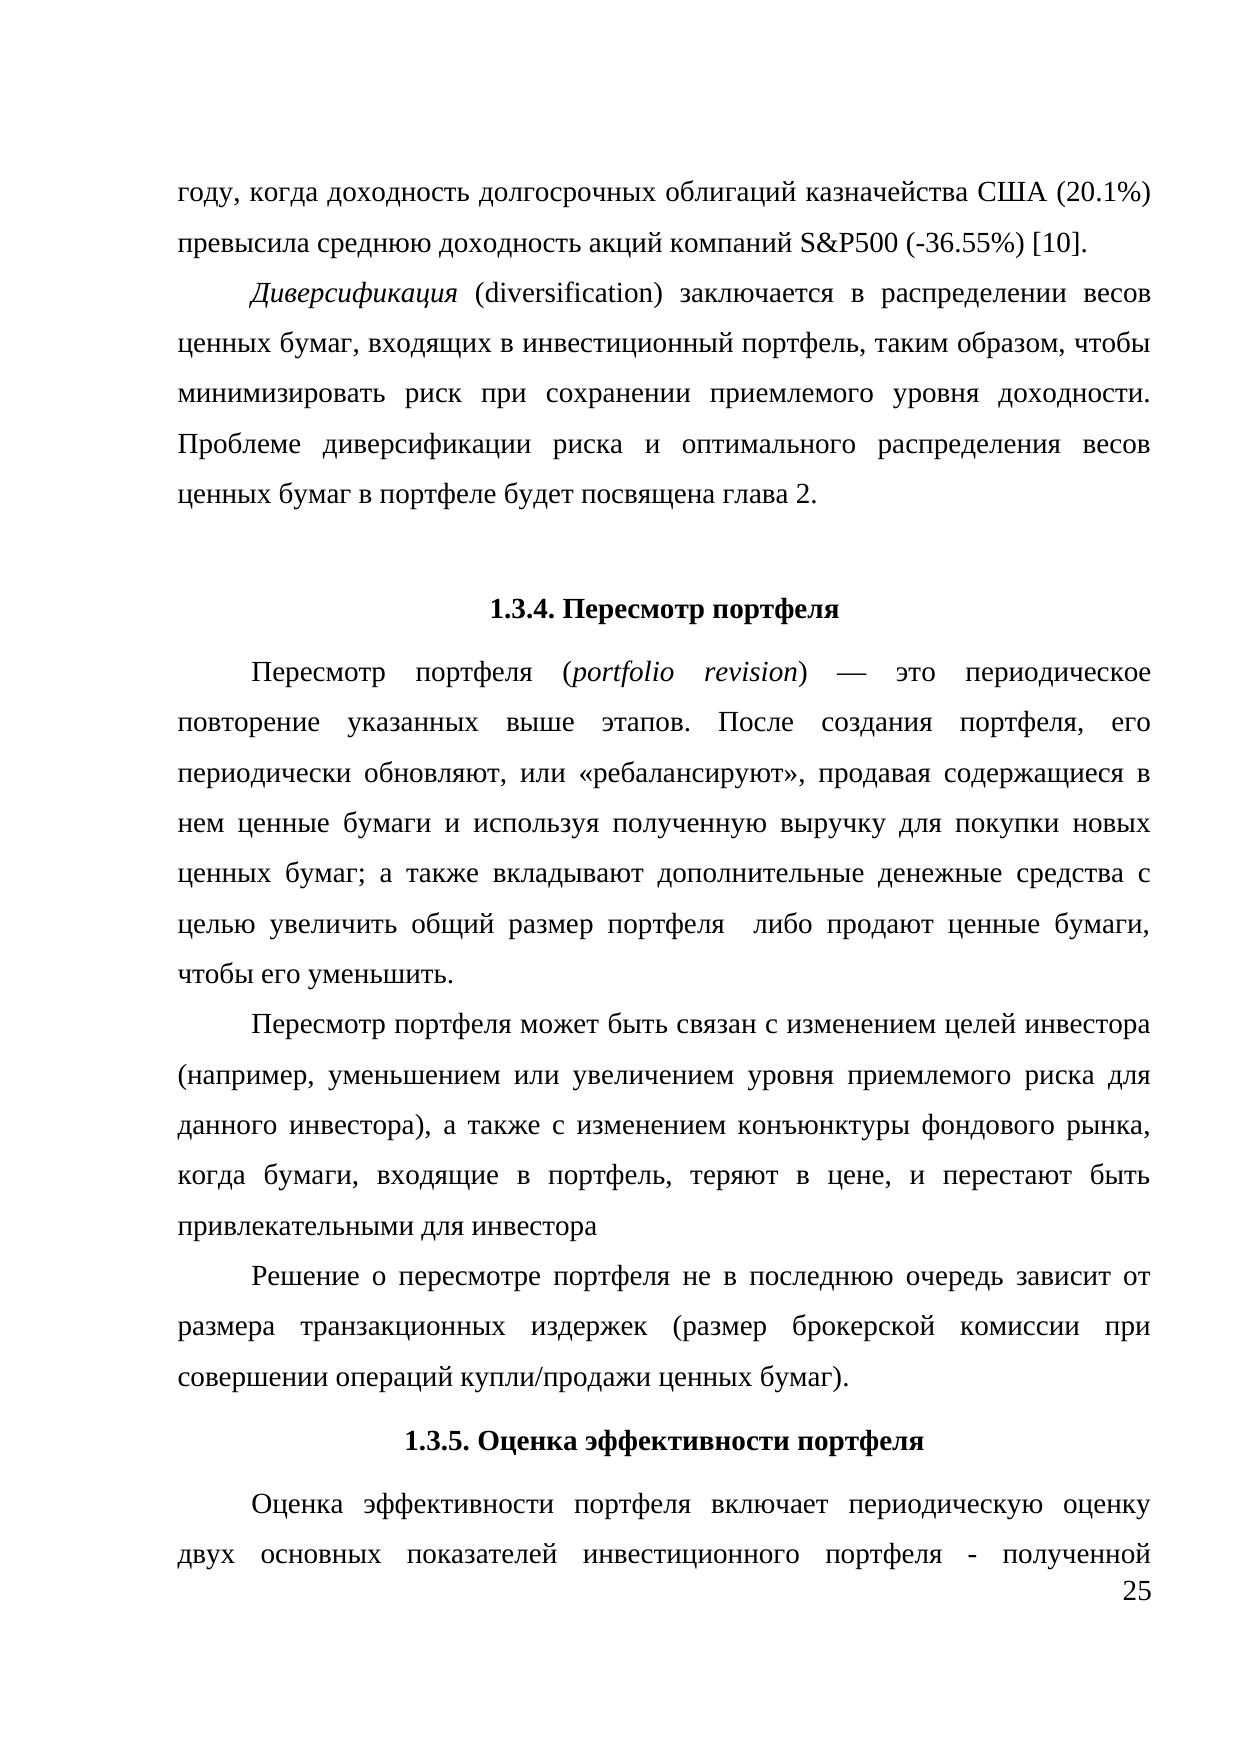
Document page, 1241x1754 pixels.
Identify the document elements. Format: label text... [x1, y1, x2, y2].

text году, когда доходность долгосрочных облигаций казначейства США (20.1%) превысила среднюю доходность акций компаний S&P500 (-36.55%) [10]. [177, 174, 1152, 258]
text Оценка эффективности портфеля включает периодическую оценку двух основных показателей инвестиционного портфеля - полученной [177, 1486, 1152, 1570]
text Решение о пересмотре портфеля не в последнюю очередь зависит от размера транзакционных издержек (размер брокерской комиссии при совершении операций купли/продажи ценных бумаг). [177, 1258, 1152, 1392]
text Диверсификация (diversification) заключается в распределении весов ценных бумаг, входящих в инвестиционный портфель, таким образом, чтобы минимизировать риск при сохранении приемлемого уровня доходности. Проблеме диверсификации риска и оптимального распределения весов ценных бумаг в портфеле будет посвящена глава 2. [177, 275, 1152, 510]
subtitle 1.3.4. Пересмотр портфеля [177, 591, 1152, 625]
text Пересмотр портфеля может быть связан с изменением целей инвестора (например, уменьшением или увеличением уровня приемлемого риска для данного инвестора), а также с изменением конъюнктуры фондового рынка, когда бумаги, входящие в портфель, теряют в цене, и перестают быть привлекательными для инвестора [177, 1006, 1152, 1241]
subtitle 1.3.5. Оценка эффективности портфеля [177, 1423, 1152, 1457]
text Пересмотр портфеля (portfolio revision) — это периодическое повторение указанных выше этапов. После создания портфеля, его периодически обновляют, или «ребалансируют», продавая содержащиеся в нем ценные бумаги и используя полученную выручку для покупки новых ценных бумаг; а также вкладывают дополнительные денежные средства с целью увеличить общий размер портфеля либо продают ценные бумаги, чтобы его уменьшить. [177, 654, 1152, 990]
